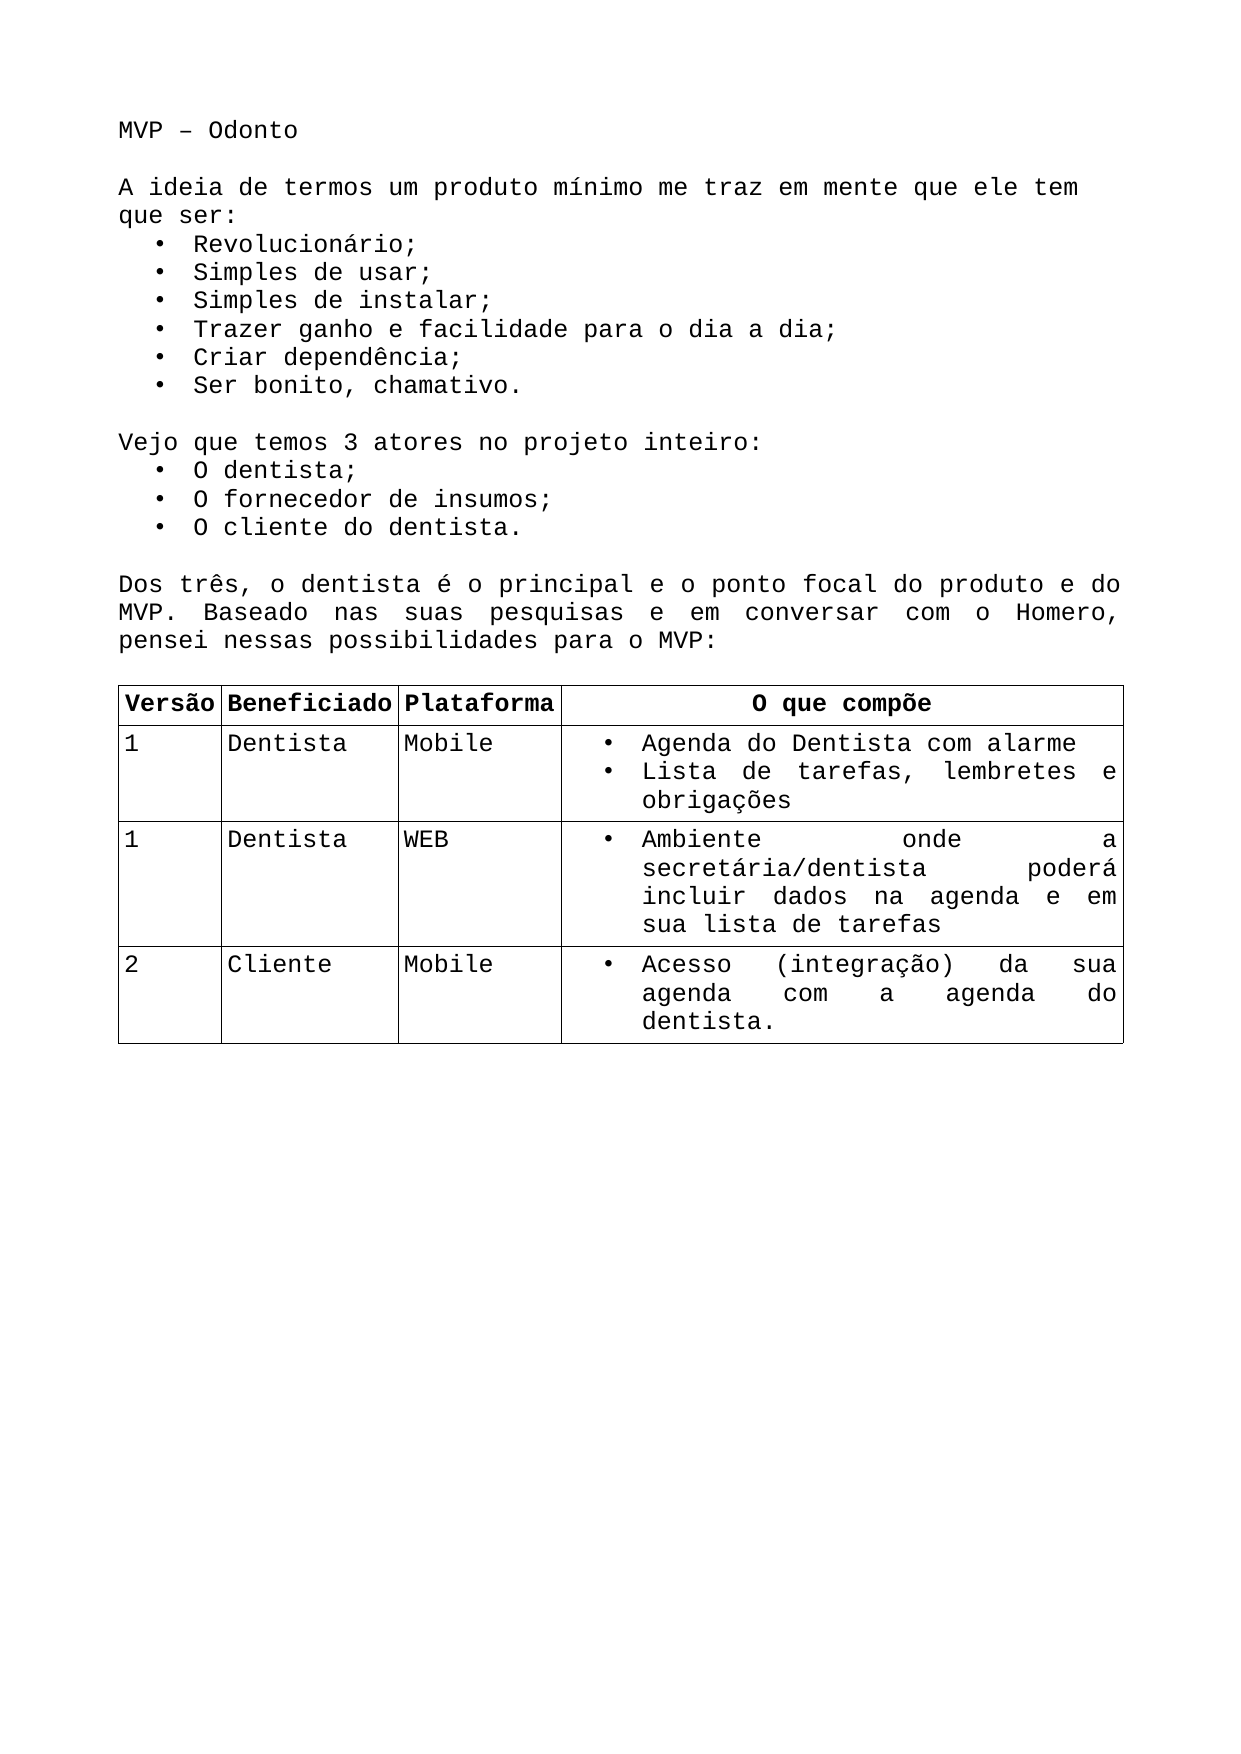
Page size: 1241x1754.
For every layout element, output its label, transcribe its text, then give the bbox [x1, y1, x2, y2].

table_header Versão [119, 686, 221, 725]
list Ser bonito, chamativo. [156, 373, 1122, 401]
table_cell WEB [399, 822, 561, 946]
table_cell 2 [119, 947, 221, 1043]
table_header O que compõe [562, 686, 1123, 725]
table_cell Acesso (integração) da sua agenda com a agenda do dentista. [562, 947, 1123, 1043]
list O dentista; [156, 458, 1122, 486]
text Dos três, o dentista é o principal e o ponto focal do produto e do MVP. Baseado nas suas pesquisas e em conversar com o Homero, pensei nessas possibilidades para o MVP: [118, 571, 1122, 656]
text Vejo que temos 3 atores no projeto inteiro: [118, 430, 1122, 458]
table_cell 1 [119, 726, 221, 821]
table_cell Mobile [399, 947, 561, 1043]
list Revolucionário; [156, 231, 1122, 260]
text MVP – Odonto [118, 118, 1122, 146]
list O cliente do dentista. [156, 515, 1122, 543]
text A ideia de termos um produto mínimo me traz em mente que ele tem que ser: [118, 175, 1122, 231]
table_cell Dentista [222, 726, 398, 821]
table_cell Ambiente onde a secretária/dentista poderá incluir dados na agenda e em sua lista de tarefas [562, 822, 1123, 946]
table_header Beneficiado [222, 686, 398, 725]
list Simples de instalar; [156, 288, 1122, 316]
table_header Plataforma [399, 686, 561, 725]
table_cell Mobile [399, 726, 561, 821]
table_cell 1 [119, 822, 221, 946]
table_cell Agenda do Dentista com alarme Lista de tarefas, lembretes e obrigações [562, 726, 1123, 821]
list Criar dependência; [156, 345, 1122, 373]
list Trazer ganho e facilidade para o dia a dia; [156, 316, 1122, 345]
list Simples de usar; [156, 260, 1122, 288]
table_cell Cliente [222, 947, 398, 1043]
table_cell Dentista [222, 822, 398, 946]
list O fornecedor de insumos; [156, 486, 1122, 515]
